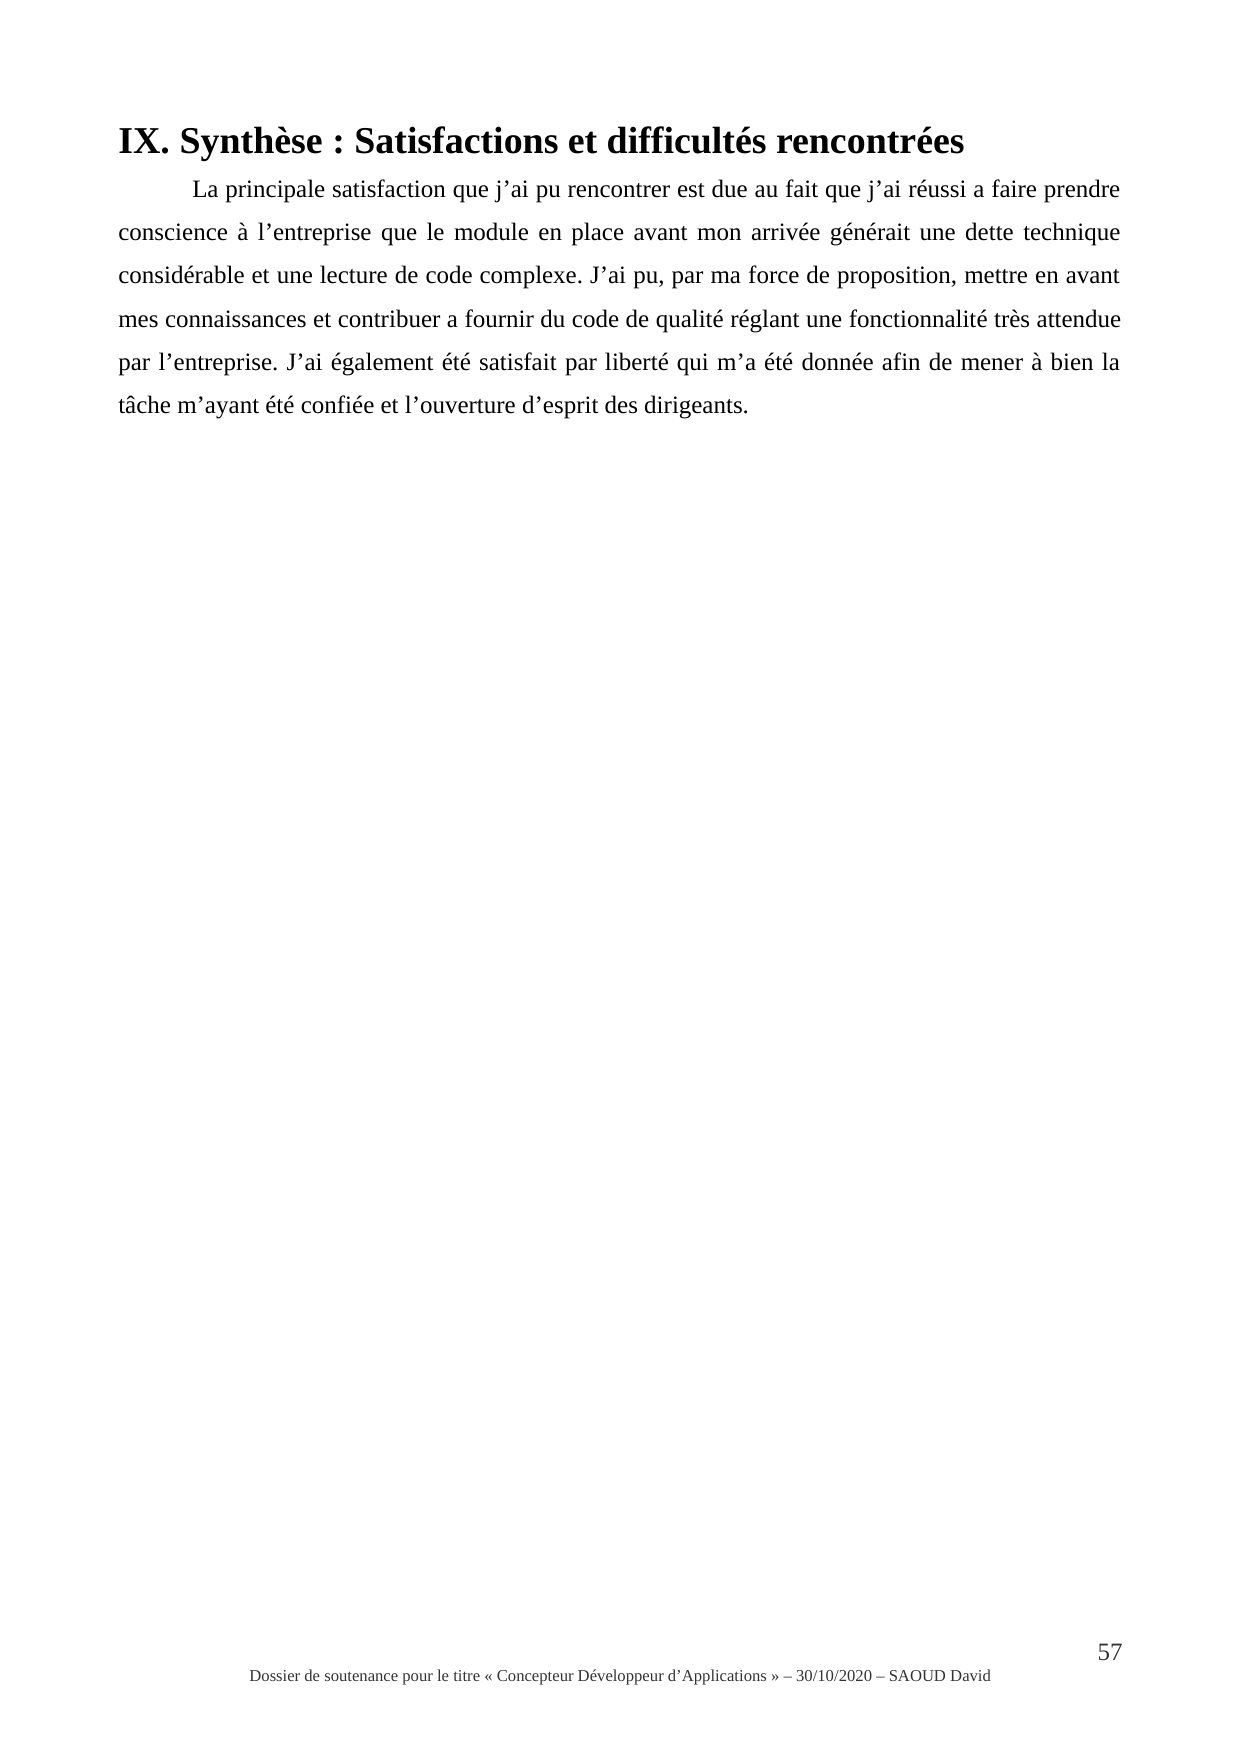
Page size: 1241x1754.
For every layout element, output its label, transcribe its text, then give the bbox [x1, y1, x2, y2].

text La principale satisfaction que j’ai pu rencontrer est due au fait que j’ai réussi a faire prendre conscience à l’entreprise que le module en place avant mon arrivée générait une dette technique considérable et une lecture de code complexe. J’ai pu, par ma force de proposition, mettre en avant mes connaissances et contribuer a fournir du code de qualité réglant une fonctionnalité très attendue par l’entreprise. J’ai également été satisfait par liberté qui m’a été donnée afin de mener à bien la tâche m’ayant été confiée et l’ouverture d’esprit des dirigeants. [118, 174, 1122, 419]
subtitle IX. Synthèse : Satisfactions et difficultés rencontrées [118, 118, 1122, 162]
